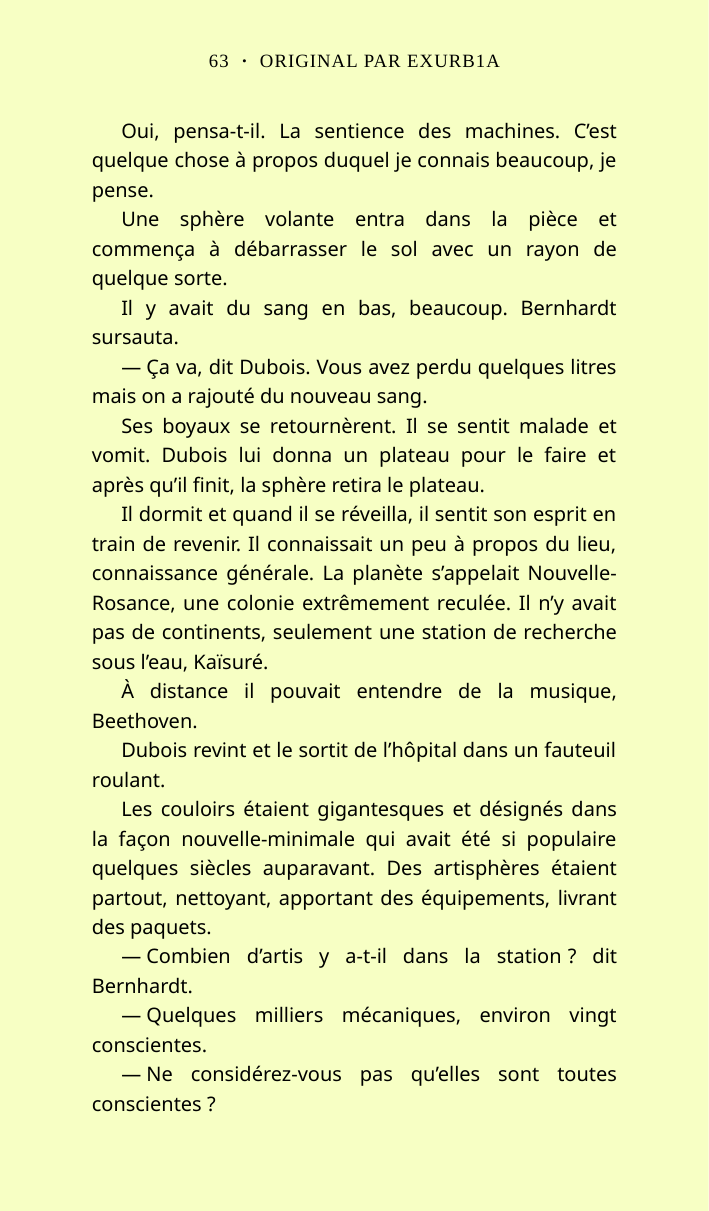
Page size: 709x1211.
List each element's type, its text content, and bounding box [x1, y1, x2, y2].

text — Quelques milliers mécaniques, environ vingt conscientes. [92, 999, 617, 1058]
text — Combien d’artis y a-t-il dans la station ? dit Bernhardt. [92, 940, 617, 999]
text Une sphère volante entra dans la pièce et commença à débarrasser le sol avec un rayon de quelque sorte. [92, 203, 617, 292]
text Oui, pensa-t-il. La sentience des machines. C’est quelque chose à propos duquel je connais beaucoup, je pense. [92, 115, 617, 203]
text Dubois revint et le sortit de l’hôpital dans un fauteuil roulant. [92, 734, 617, 793]
text Les couloirs étaient gigantesques et désignés dans la façon nouvelle-minimale qui avait été si populaire quelques siècles auparavant. Des artisphères étaient partout, nettoyant, apportant des équipements, livrant des paquets. [92, 793, 617, 940]
text À distance il pouvait entendre de la musique, Beethoven. [92, 675, 617, 734]
text Il dormit et quand il se réveilla, il sentit son esprit en train de revenir. Il connaissait un peu à propos du lieu, connaissance générale. La planète s’appelait Nouvelle-Rosance, une colonie extrêmement reculée. Il n’y avait pas de continents, seulement une station de recherche sous l’eau, Kaïsuré. [92, 498, 617, 675]
text — Ça va, dit Dubois. Vous avez perdu quelques litres mais on a rajouté du nouveau sang. [92, 351, 617, 410]
text Il y avait du sang en bas, beaucoup. Bernhardt sursauta. [92, 292, 617, 351]
text Ses boyaux se retournèrent. Il se sentit malade et vomit. Dubois lui donna un plateau pour le faire et après qu’il finit, la sphère retira le plateau. [92, 410, 617, 498]
text — Ne considérez-vous pas qu’elles sont toutes conscientes ? [92, 1058, 617, 1117]
